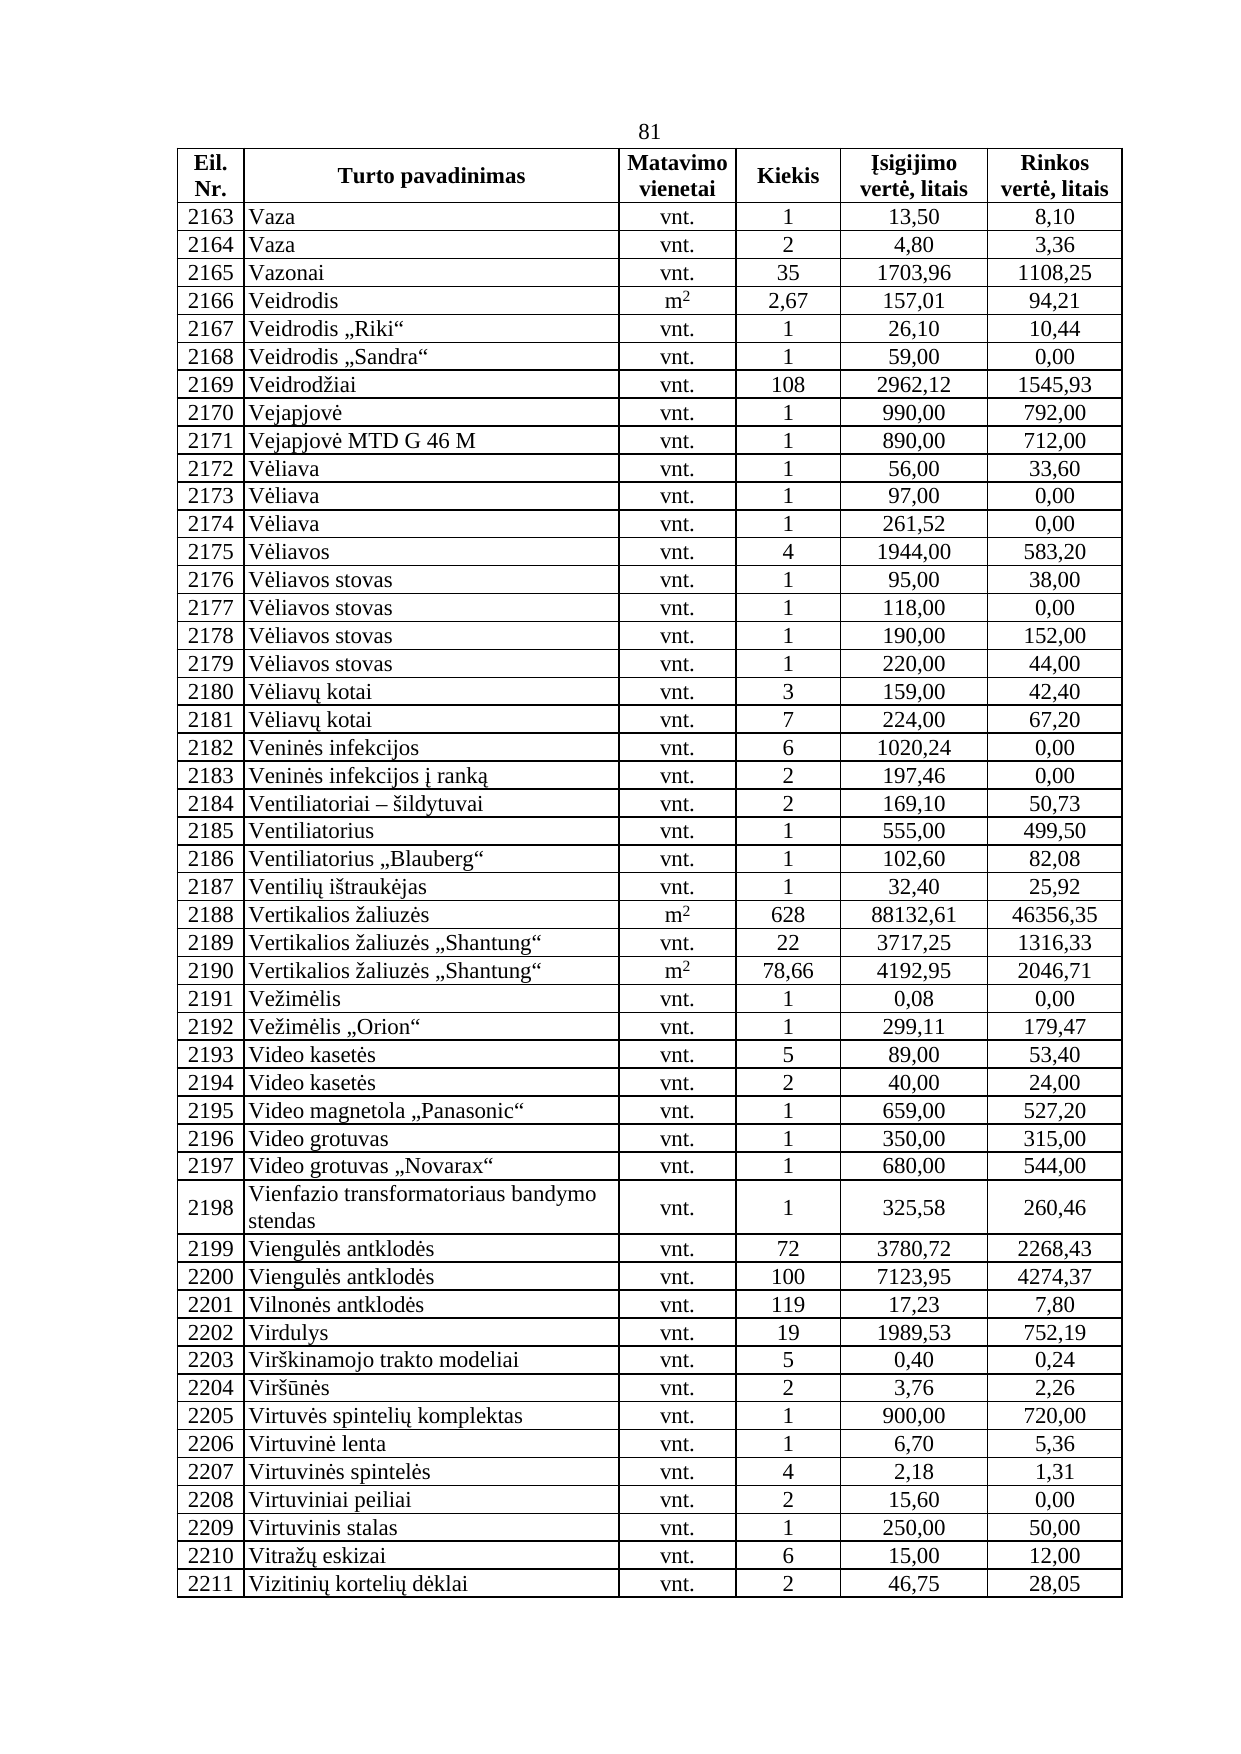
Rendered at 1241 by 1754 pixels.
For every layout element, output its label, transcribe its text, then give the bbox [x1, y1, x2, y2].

table_cell vnt. [620, 706, 735, 732]
table_cell 100 [737, 1263, 840, 1289]
table_cell Ventiliatoriai – šildytuvai [245, 790, 618, 816]
table_cell 1 [737, 203, 840, 230]
table_cell m2 [620, 957, 735, 983]
table_cell 1 [737, 1514, 840, 1540]
table_cell 2168 [178, 343, 243, 369]
table_cell 7 [737, 706, 840, 732]
table_cell vnt. [620, 511, 735, 537]
table_cell 2207 [178, 1458, 243, 1484]
table_cell Vėliavos stovas [245, 566, 618, 593]
table_cell 3780,72 [841, 1235, 987, 1261]
table_cell 97,00 [841, 483, 987, 509]
table_cell 26,10 [841, 315, 987, 341]
table_cell 1 [737, 1153, 840, 1179]
table_cell vnt. [620, 1458, 735, 1484]
table_cell 350,00 [841, 1125, 987, 1151]
table_cell 260,46 [988, 1181, 1121, 1233]
table_cell vnt. [620, 259, 735, 286]
table_cell vnt. [620, 1181, 735, 1233]
table_cell 2 [737, 1570, 840, 1596]
table_cell 5,36 [988, 1430, 1121, 1457]
table_cell vnt. [620, 846, 735, 872]
table_cell vnt. [620, 1375, 735, 1401]
table_cell 2169 [178, 371, 243, 397]
table_cell 59,00 [841, 343, 987, 369]
table_cell Veidrodis „Riki“ [245, 315, 618, 341]
table_cell 2201 [178, 1291, 243, 1317]
table_cell vnt. [620, 985, 735, 1011]
table_cell 50,73 [988, 790, 1121, 816]
table_cell 88132,61 [841, 901, 987, 928]
table_cell 2176 [178, 566, 243, 593]
table_cell 5 [737, 1041, 840, 1067]
table_cell 25,92 [988, 873, 1121, 900]
table_cell 40,00 [841, 1069, 987, 1095]
table_cell vnt. [620, 483, 735, 509]
table_cell vnt. [620, 1125, 735, 1151]
table_cell vnt. [620, 427, 735, 453]
table_cell 2174 [178, 511, 243, 537]
table_cell Veidrodžiai [245, 371, 618, 397]
table_cell 1 [737, 650, 840, 676]
table_cell 2177 [178, 594, 243, 621]
table_cell Vaza [245, 203, 618, 230]
table_header Matavimo vienetai [620, 149, 735, 202]
table_cell 7,80 [988, 1291, 1121, 1317]
table_cell 2206 [178, 1430, 243, 1457]
table_cell 0,00 [988, 594, 1121, 621]
table_cell Vėliavos stovas [245, 650, 618, 676]
table_cell 325,58 [841, 1181, 987, 1233]
table_cell 2191 [178, 985, 243, 1011]
table_cell 2181 [178, 706, 243, 732]
table_cell vnt. [620, 455, 735, 481]
table_cell 2 [737, 762, 840, 788]
table_cell 2178 [178, 622, 243, 648]
table_cell 152,00 [988, 622, 1121, 648]
table_cell 2165 [178, 259, 243, 286]
table_cell Vežimėlis [245, 985, 618, 1011]
table_cell Vizitinių kortelių dėklai [245, 1570, 618, 1596]
table_cell 499,50 [988, 818, 1121, 844]
table_cell 1944,00 [841, 538, 987, 565]
table_cell 1989,53 [841, 1319, 987, 1345]
table_cell 2 [737, 1375, 840, 1401]
table_cell 2172 [178, 455, 243, 481]
table_cell 1 [737, 483, 840, 509]
table_cell 1 [737, 511, 840, 537]
table_cell 2204 [178, 1375, 243, 1401]
table_cell vnt. [620, 678, 735, 704]
table_cell 10,44 [988, 315, 1121, 341]
table_cell vnt. [620, 566, 735, 593]
table_cell 2209 [178, 1514, 243, 1540]
table_header Įsigijimo vertė, litais [841, 149, 987, 202]
table_cell 1 [737, 1125, 840, 1151]
table_cell 2188 [178, 901, 243, 928]
table_cell 2962,12 [841, 371, 987, 397]
table_cell vnt. [620, 231, 735, 258]
table_header Eil. Nr. [178, 149, 243, 202]
table_cell 680,00 [841, 1153, 987, 1179]
table_cell 4 [737, 538, 840, 565]
table_cell 42,40 [988, 678, 1121, 704]
table_cell 13,50 [841, 203, 987, 230]
table_cell 72 [737, 1235, 840, 1261]
table_cell 712,00 [988, 427, 1121, 453]
table_cell 0,00 [988, 1486, 1121, 1512]
table_cell Vėliava [245, 483, 618, 509]
table_cell Viengulės antklodės [245, 1235, 618, 1261]
table_cell 2205 [178, 1402, 243, 1429]
table_cell 2167 [178, 315, 243, 341]
table_cell 1 [737, 427, 840, 453]
table_cell vnt. [620, 873, 735, 900]
table_cell Veidrodis „Sandra“ [245, 343, 618, 369]
table_cell 544,00 [988, 1153, 1121, 1179]
table_cell 900,00 [841, 1402, 987, 1429]
table_cell vnt. [620, 762, 735, 788]
table_cell Vertikalios žaliuzės „Shantung“ [245, 957, 618, 983]
table_cell 1020,24 [841, 734, 987, 760]
table_cell 15,60 [841, 1486, 987, 1512]
table_cell 2199 [178, 1235, 243, 1261]
table_cell 990,00 [841, 399, 987, 425]
table_cell 157,01 [841, 287, 987, 313]
table_cell 118,00 [841, 594, 987, 621]
table_cell 1 [737, 873, 840, 900]
table_cell 44,00 [988, 650, 1121, 676]
table_cell 0,00 [988, 511, 1121, 537]
table_cell 0,00 [988, 734, 1121, 760]
table_cell 15,00 [841, 1542, 987, 1568]
table_cell 3 [737, 678, 840, 704]
table_cell vnt. [620, 1153, 735, 1179]
table_cell vnt. [620, 538, 735, 565]
table_cell 792,00 [988, 399, 1121, 425]
table_cell vnt. [620, 622, 735, 648]
table_cell 2166 [178, 287, 243, 313]
table_cell 190,00 [841, 622, 987, 648]
table_cell 179,47 [988, 1013, 1121, 1039]
table_cell 299,11 [841, 1013, 987, 1039]
table_cell vnt. [620, 1430, 735, 1457]
table_cell vnt. [620, 1097, 735, 1123]
table_cell 53,40 [988, 1041, 1121, 1067]
table_cell 1 [737, 343, 840, 369]
table_cell 19 [737, 1319, 840, 1345]
table_cell 2197 [178, 1153, 243, 1179]
table_cell 82,08 [988, 846, 1121, 872]
table_cell Virtuvinis stalas [245, 1514, 618, 1540]
table_cell Ventiliatorius „Blauberg“ [245, 846, 618, 872]
table_cell vnt. [620, 1263, 735, 1289]
table_cell vnt. [620, 1013, 735, 1039]
table_cell Vėliavos stovas [245, 594, 618, 621]
table_cell 2183 [178, 762, 243, 788]
table_cell Virtuvinės spintelės [245, 1458, 618, 1484]
table_cell vnt. [620, 371, 735, 397]
table_cell Video magnetola „Panasonic“ [245, 1097, 618, 1123]
table_cell Vaza [245, 231, 618, 258]
table_cell 2189 [178, 929, 243, 956]
table_cell Vėliavos stovas [245, 622, 618, 648]
table_cell vnt. [620, 1570, 735, 1596]
table_cell 1545,93 [988, 371, 1121, 397]
table_cell Virtuvinė lenta [245, 1430, 618, 1457]
table_cell 2,18 [841, 1458, 987, 1484]
table_cell Virtuviniai peiliai [245, 1486, 618, 1512]
table_cell 1 [737, 1430, 840, 1457]
table_cell Vitražų eskizai [245, 1542, 618, 1568]
table_cell vnt. [620, 929, 735, 956]
table_cell 2268,43 [988, 1235, 1121, 1261]
table_cell 7123,95 [841, 1263, 987, 1289]
table_cell 6 [737, 734, 840, 760]
table_cell Veninės infekcijos [245, 734, 618, 760]
table_cell 2182 [178, 734, 243, 760]
table_cell 2186 [178, 846, 243, 872]
table_cell vnt. [620, 594, 735, 621]
table_cell 2163 [178, 203, 243, 230]
table_cell Viengulės antklodės [245, 1263, 618, 1289]
table_cell Vėliava [245, 511, 618, 537]
table_cell Vertikalios žaliuzės „Shantung“ [245, 929, 618, 956]
table_cell vnt. [620, 315, 735, 341]
table_cell 50,00 [988, 1514, 1121, 1540]
table_cell 56,00 [841, 455, 987, 481]
table_cell 555,00 [841, 818, 987, 844]
table_cell vnt. [620, 1514, 735, 1540]
table_cell 0,40 [841, 1347, 987, 1373]
table_cell vnt. [620, 1347, 735, 1373]
table_cell Vienfazio transformatoriaus bandymo stendas [245, 1181, 618, 1233]
table_cell 33,60 [988, 455, 1121, 481]
table_cell vnt. [620, 203, 735, 230]
table_cell 159,00 [841, 678, 987, 704]
table_cell 2202 [178, 1319, 243, 1345]
table_cell Vėliava [245, 455, 618, 481]
table_cell Vazonai [245, 259, 618, 286]
table_cell 1 [737, 985, 840, 1011]
table_cell 4274,37 [988, 1263, 1121, 1289]
table_cell 220,00 [841, 650, 987, 676]
table_cell 3,36 [988, 231, 1121, 258]
table_cell 35 [737, 259, 840, 286]
table_cell 67,20 [988, 706, 1121, 732]
table_cell 2,67 [737, 287, 840, 313]
table_cell Virdulys [245, 1319, 618, 1345]
table_cell 0,24 [988, 1347, 1121, 1373]
table_cell 2046,71 [988, 957, 1121, 983]
table_cell 0,08 [841, 985, 987, 1011]
table_cell vnt. [620, 1402, 735, 1429]
table_cell 0,00 [988, 985, 1121, 1011]
table_cell Ventiliatorius [245, 818, 618, 844]
table_cell Vėliavos [245, 538, 618, 565]
table_header Kiekis [737, 149, 840, 202]
table_cell 4192,95 [841, 957, 987, 983]
table_cell Veninės infekcijos į ranką [245, 762, 618, 788]
table_cell 12,00 [988, 1542, 1121, 1568]
table_cell 46356,35 [988, 901, 1121, 928]
table_cell 32,40 [841, 873, 987, 900]
table_cell 94,21 [988, 287, 1121, 313]
table_cell 2210 [178, 1542, 243, 1568]
table_cell 2171 [178, 427, 243, 453]
table_cell 1 [737, 1181, 840, 1233]
table_cell 890,00 [841, 427, 987, 453]
table_cell Virtuvės spintelių komplektas [245, 1402, 618, 1429]
table_cell 1 [737, 455, 840, 481]
table_cell 2 [737, 1069, 840, 1095]
table_cell vnt. [620, 1235, 735, 1261]
table_cell 1 [737, 622, 840, 648]
table_cell Veidrodis [245, 287, 618, 313]
table_cell Vilnonės antklodės [245, 1291, 618, 1317]
table_cell vnt. [620, 343, 735, 369]
table_cell 224,00 [841, 706, 987, 732]
table_cell 2211 [178, 1570, 243, 1596]
table_cell vnt. [620, 1486, 735, 1512]
table_cell m2 [620, 287, 735, 313]
table_header Turto pavadinimas [245, 149, 618, 202]
table_cell 720,00 [988, 1402, 1121, 1429]
table_cell 2208 [178, 1486, 243, 1512]
table_cell 2 [737, 790, 840, 816]
table_cell Vejapjovė MTD G 46 M [245, 427, 618, 453]
table_cell Ventilių ištraukėjas [245, 873, 618, 900]
table_cell 2173 [178, 483, 243, 509]
table_cell 1 [737, 594, 840, 621]
table_cell vnt. [620, 399, 735, 425]
table_cell 46,75 [841, 1570, 987, 1596]
table_cell 659,00 [841, 1097, 987, 1123]
table_cell vnt. [620, 1291, 735, 1317]
table_cell 1 [737, 846, 840, 872]
table_cell 527,20 [988, 1097, 1121, 1123]
table_cell m2 [620, 901, 735, 928]
table_cell 169,10 [841, 790, 987, 816]
table_cell 628 [737, 901, 840, 928]
table_cell 2196 [178, 1125, 243, 1151]
table_cell 1 [737, 566, 840, 593]
table_cell 119 [737, 1291, 840, 1317]
table_cell vnt. [620, 1319, 735, 1345]
table_cell 2192 [178, 1013, 243, 1039]
table_cell 1 [737, 315, 840, 341]
table_cell 2164 [178, 231, 243, 258]
table_cell 2185 [178, 818, 243, 844]
table_cell 2184 [178, 790, 243, 816]
table_cell 95,00 [841, 566, 987, 593]
table_cell 1703,96 [841, 259, 987, 286]
table_cell vnt. [620, 1069, 735, 1095]
table_cell 22 [737, 929, 840, 956]
table_cell Vertikalios žaliuzės [245, 901, 618, 928]
table_cell Vejapjovė [245, 399, 618, 425]
table_cell 2180 [178, 678, 243, 704]
table_cell vnt. [620, 1542, 735, 1568]
table_cell 8,10 [988, 203, 1121, 230]
table_cell 108 [737, 371, 840, 397]
table_cell 2175 [178, 538, 243, 565]
table_cell 1 [737, 1013, 840, 1039]
table_cell 38,00 [988, 566, 1121, 593]
table_cell 2200 [178, 1263, 243, 1289]
table_cell 4,80 [841, 231, 987, 258]
table_cell 28,05 [988, 1570, 1121, 1596]
table_cell 6,70 [841, 1430, 987, 1457]
table_cell vnt. [620, 650, 735, 676]
table_cell 1 [737, 818, 840, 844]
table_cell 3717,25 [841, 929, 987, 956]
table_cell 752,19 [988, 1319, 1121, 1345]
table_cell 2198 [178, 1181, 243, 1233]
table_header Rinkos vertė, litais [988, 149, 1121, 202]
table_cell 1 [737, 1402, 840, 1429]
table_cell 197,46 [841, 762, 987, 788]
table_cell Vėliavų kotai [245, 678, 618, 704]
table_cell 17,23 [841, 1291, 987, 1317]
table_cell 2,26 [988, 1375, 1121, 1401]
table_cell 2 [737, 1486, 840, 1512]
table_cell 102,60 [841, 846, 987, 872]
table_cell 2195 [178, 1097, 243, 1123]
table_cell 78,66 [737, 957, 840, 983]
table_cell Virškinamojo trakto modeliai [245, 1347, 618, 1373]
table_cell 2193 [178, 1041, 243, 1067]
table_cell 1316,33 [988, 929, 1121, 956]
table_cell Vežimėlis „Orion“ [245, 1013, 618, 1039]
table_cell 583,20 [988, 538, 1121, 565]
table_cell 0,00 [988, 483, 1121, 509]
table_cell Video grotuvas „Novarax“ [245, 1153, 618, 1179]
table_cell vnt. [620, 1041, 735, 1067]
table_cell 6 [737, 1542, 840, 1568]
table_cell 2194 [178, 1069, 243, 1095]
table_cell Video kasetės [245, 1069, 618, 1095]
table_cell 261,52 [841, 511, 987, 537]
table_cell vnt. [620, 734, 735, 760]
table_cell 5 [737, 1347, 840, 1373]
table_cell Video grotuvas [245, 1125, 618, 1151]
table_cell vnt. [620, 790, 735, 816]
table_cell 1108,25 [988, 259, 1121, 286]
table_cell 89,00 [841, 1041, 987, 1067]
table_cell 0,00 [988, 762, 1121, 788]
table_cell 24,00 [988, 1069, 1121, 1095]
table_cell 1 [737, 399, 840, 425]
table_cell 4 [737, 1458, 840, 1484]
table_cell 2190 [178, 957, 243, 983]
table_cell 2179 [178, 650, 243, 676]
table_cell 1 [737, 1097, 840, 1123]
table_cell 2203 [178, 1347, 243, 1373]
table_cell 250,00 [841, 1514, 987, 1540]
table_cell Video kasetės [245, 1041, 618, 1067]
table_cell Vėliavų kotai [245, 706, 618, 732]
table_cell 3,76 [841, 1375, 987, 1401]
table_cell 2170 [178, 399, 243, 425]
table_cell 315,00 [988, 1125, 1121, 1151]
table_cell vnt. [620, 818, 735, 844]
table_cell 2 [737, 231, 840, 258]
table_cell 1,31 [988, 1458, 1121, 1484]
table_cell 0,00 [988, 343, 1121, 369]
table_cell Viršūnės [245, 1375, 618, 1401]
table_cell 2187 [178, 873, 243, 900]
